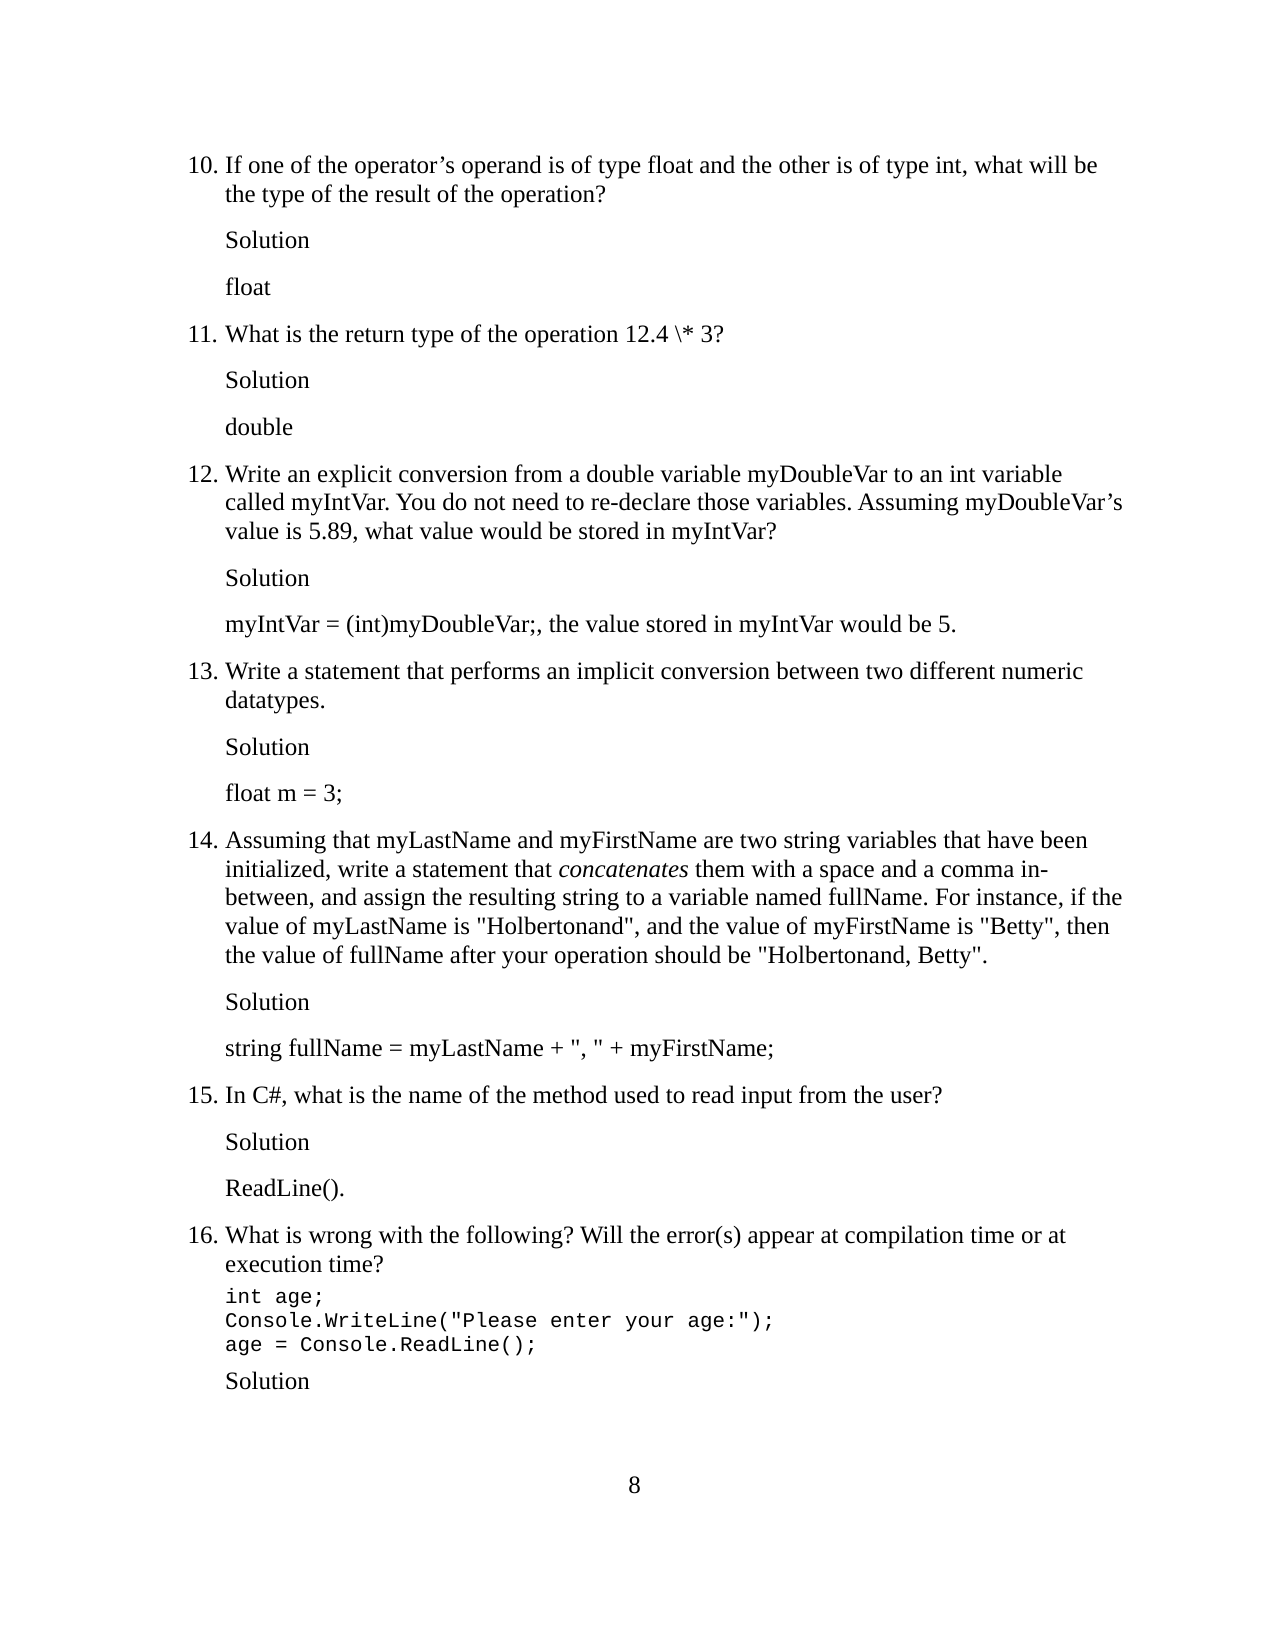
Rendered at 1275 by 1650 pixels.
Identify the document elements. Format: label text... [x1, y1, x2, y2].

list Solution [187, 1127, 1125, 1155]
list float [187, 272, 1125, 301]
list Solution [187, 563, 1125, 592]
list What is wrong with the following? Will the error(s) appear at compilation time or at execution time? [187, 1220, 1125, 1277]
list Solution [187, 365, 1125, 394]
list Solution [187, 1366, 1125, 1395]
list Write a statement that performs an implicit conversion between two different numeric datatypes. [187, 656, 1125, 714]
list int age; [187, 1286, 1125, 1310]
list Solution [187, 225, 1125, 254]
list ReadLine(). [187, 1173, 1125, 1202]
list What is the return type of the operation 12.4 \* 3? [187, 319, 1125, 347]
list Solution [187, 987, 1125, 1015]
list If one of the operator’s operand is of type float and the other is of type int, what will be the type of the result of the operation? [187, 150, 1125, 207]
list Console.WriteLine("Please enter your age:"); [187, 1310, 1125, 1334]
list string fullName = myLastName + ", " + myFirstName; [187, 1033, 1125, 1062]
list Assuming that myLastName and myFirstName are two string variables that have been initialized, write a statement that concatenates them with a space and a comma in-between, and assign the resulting string to a variable named fullName. For instance, if the value of myLastName is "Holbertonand", and the value of myFirstName is "Betty", then the value of fullName after your operation should be "Holbertonand, Betty". [187, 825, 1125, 969]
list age = Console.ReadLine(); [187, 1334, 1125, 1357]
list Write an explicit conversion from a double variable myDoubleVar to an int variable called myIntVar. You do not need to re-declare those variables. Assuming myDoubleVar’s value is 5.89, what value would be stored in myIntVar? [187, 459, 1125, 545]
list In C#, what is the name of the method used to read input from the user? [187, 1080, 1125, 1109]
list float m = 3; [187, 778, 1125, 807]
list double [187, 412, 1125, 441]
list Solution [187, 732, 1125, 760]
list myIntVar = (int)myDoubleVar;, the value stored in myIntVar would be 5. [187, 609, 1125, 638]
